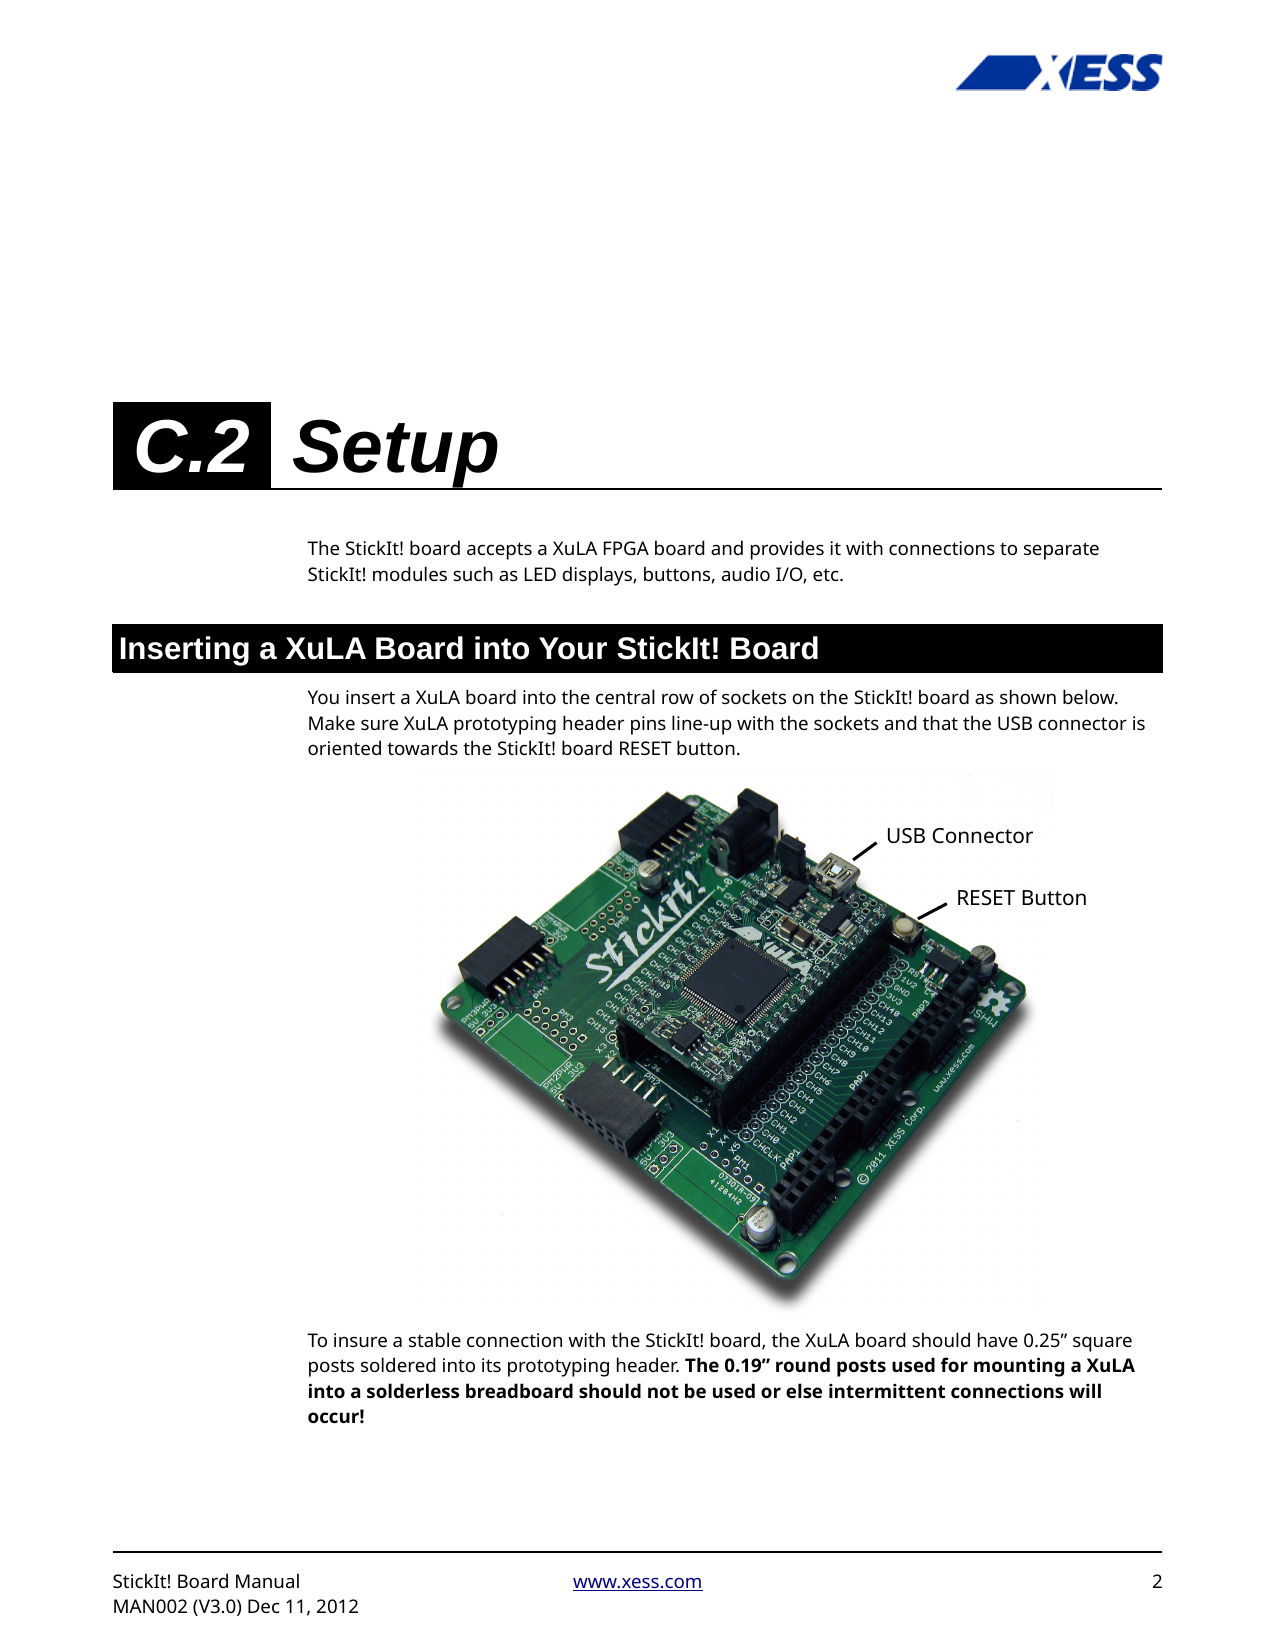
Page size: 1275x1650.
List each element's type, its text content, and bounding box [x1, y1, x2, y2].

subtitle Setup [271, 402, 1162, 488]
text To insure a stable connection with the StickIt! board, the XuLA board should have 0.25” square posts soldered into its prototyping header. The 0.19” round posts used for mounting a XuLA into a solderless breadboard should not be used or else intermittent connections will occur! [307, 1327, 1162, 1429]
picture [955, 54, 1163, 91]
text You insert a XuLA board into the central row of sockets on the StickIt! board as shown below. Make sure XuLA prototyping header pins line-up with the sockets and that the USB connector is oriented towards the StickIt! board RESET button. [307, 684, 1162, 761]
text The StickIt! board accepts a XuLA FPGA board and provides it with connections to separate StickIt! modules such as LED displays, buttons, audio I/O, etc. [307, 535, 1162, 586]
subtitle Inserting a XuLA Board into Your StickIt! Board [114, 625, 1162, 672]
